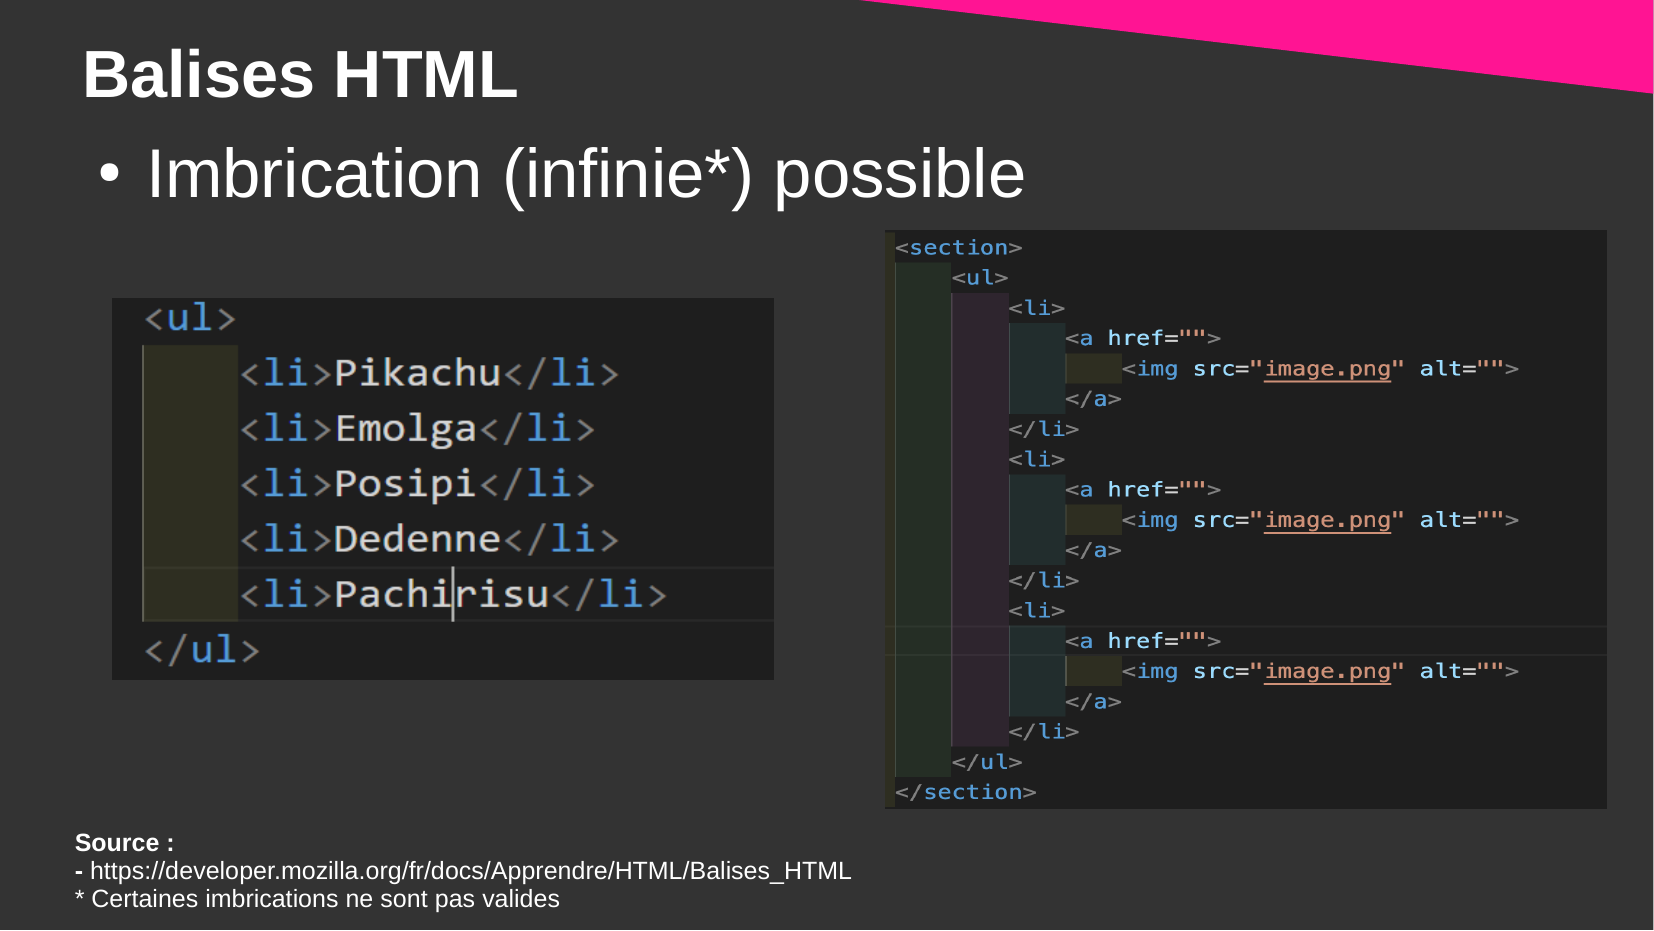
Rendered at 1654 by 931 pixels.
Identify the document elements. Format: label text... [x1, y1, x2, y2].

text_box [859, 0, 1654, 94]
list Imbrication (infinie*) possible [80, 135, 1217, 213]
picture [112, 298, 774, 680]
title Balises HTML [82, 37, 1571, 114]
picture [885, 230, 1607, 810]
text_box Source : - https://developer.mozilla.org/fr/docs/Apprendre/HTML/Balises_HTML * Certaines imbrications ne sont pas valides [59, 821, 1546, 920]
